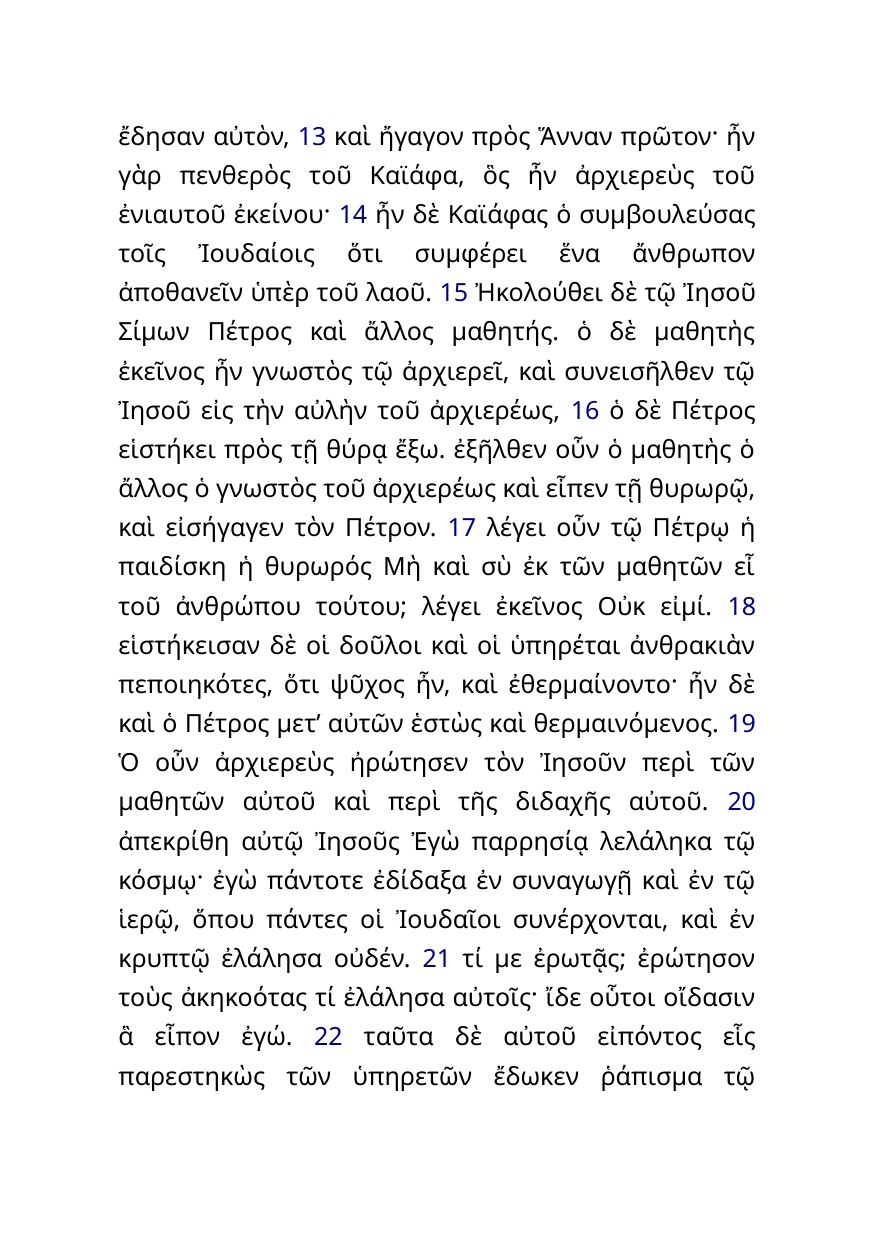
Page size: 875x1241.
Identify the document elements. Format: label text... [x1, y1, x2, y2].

text ἔδησαν αὐτὸν, 13 καὶ ἤγαγον πρὸς Ἅνναν πρῶτον· ἦν γὰρ πενθερὸς τοῦ Καϊάφα, ὃς ἦν ἀρχιερεὺς τοῦ ἐνιαυτοῦ ἐκείνου· 14 ἦν δὲ Καϊάφας ὁ συμβουλεύσας τοῖς Ἰουδαίοις ὅτι συμφέρει ἕνα ἄνθρωπον ἀποθανεῖν ὑπὲρ τοῦ λαοῦ. 15 Ἠκολούθει δὲ τῷ Ἰησοῦ Σίμων Πέτρος καὶ ἄλλος μαθητής. ὁ δὲ μαθητὴς ἐκεῖνος ἦν γνωστὸς τῷ ἀρχιερεῖ, καὶ συνεισῆλθεν τῷ Ἰησοῦ εἰς τὴν αὐλὴν τοῦ ἀρχιερέως, 16 ὁ δὲ Πέτρος εἱστήκει πρὸς τῇ θύρᾳ ἔξω. ἐξῆλθεν οὖν ὁ μαθητὴς ὁ ἄλλος ὁ γνωστὸς τοῦ ἀρχιερέως καὶ εἶπεν τῇ θυρωρῷ, καὶ εἰσήγαγεν τὸν Πέτρον. 17 λέγει οὖν τῷ Πέτρῳ ἡ παιδίσκη ἡ θυρωρός Μὴ καὶ σὺ ἐκ τῶν μαθητῶν εἶ τοῦ ἀνθρώπου τούτου; λέγει ἐκεῖνος Οὐκ εἰμί. 18 εἱστήκεισαν δὲ οἱ δοῦλοι καὶ οἱ ὑπηρέται ἀνθρακιὰν πεποιηκότες, ὅτι ψῦχος ἦν, καὶ ἐθερμαίνοντο· ἦν δὲ καὶ ὁ Πέτρος μετ’ αὐτῶν ἑστὼς καὶ θερμαινόμενος. 19 Ὁ οὖν ἀρχιερεὺς ἠρώτησεν τὸν Ἰησοῦν περὶ τῶν μαθητῶν αὐτοῦ καὶ περὶ τῆς διδαχῆς αὐτοῦ. 20 ἀπεκρίθη αὐτῷ Ἰησοῦς Ἐγὼ παρρησίᾳ λελάληκα τῷ κόσμῳ· ἐγὼ πάντοτε ἐδίδαξα ἐν συναγωγῇ καὶ ἐν τῷ ἱερῷ, ὅπου πάντες οἱ Ἰουδαῖοι συνέρχονται, καὶ ἐν κρυπτῷ ἐλάλησα οὐδέν. 21 τί με ἐρωτᾷς; ἐρώτησον τοὺς ἀκηκοότας τί ἐλάλησα αὐτοῖς· ἴδε οὗτοι οἴδασιν ἃ εἶπον ἐγώ. 22 ταῦτα δὲ αὐτοῦ εἰπόντος εἷς παρεστηκὼς τῶν ὑπηρετῶν ἔδωκεν ῥάπισμα τῷ [118, 118, 756, 1092]
